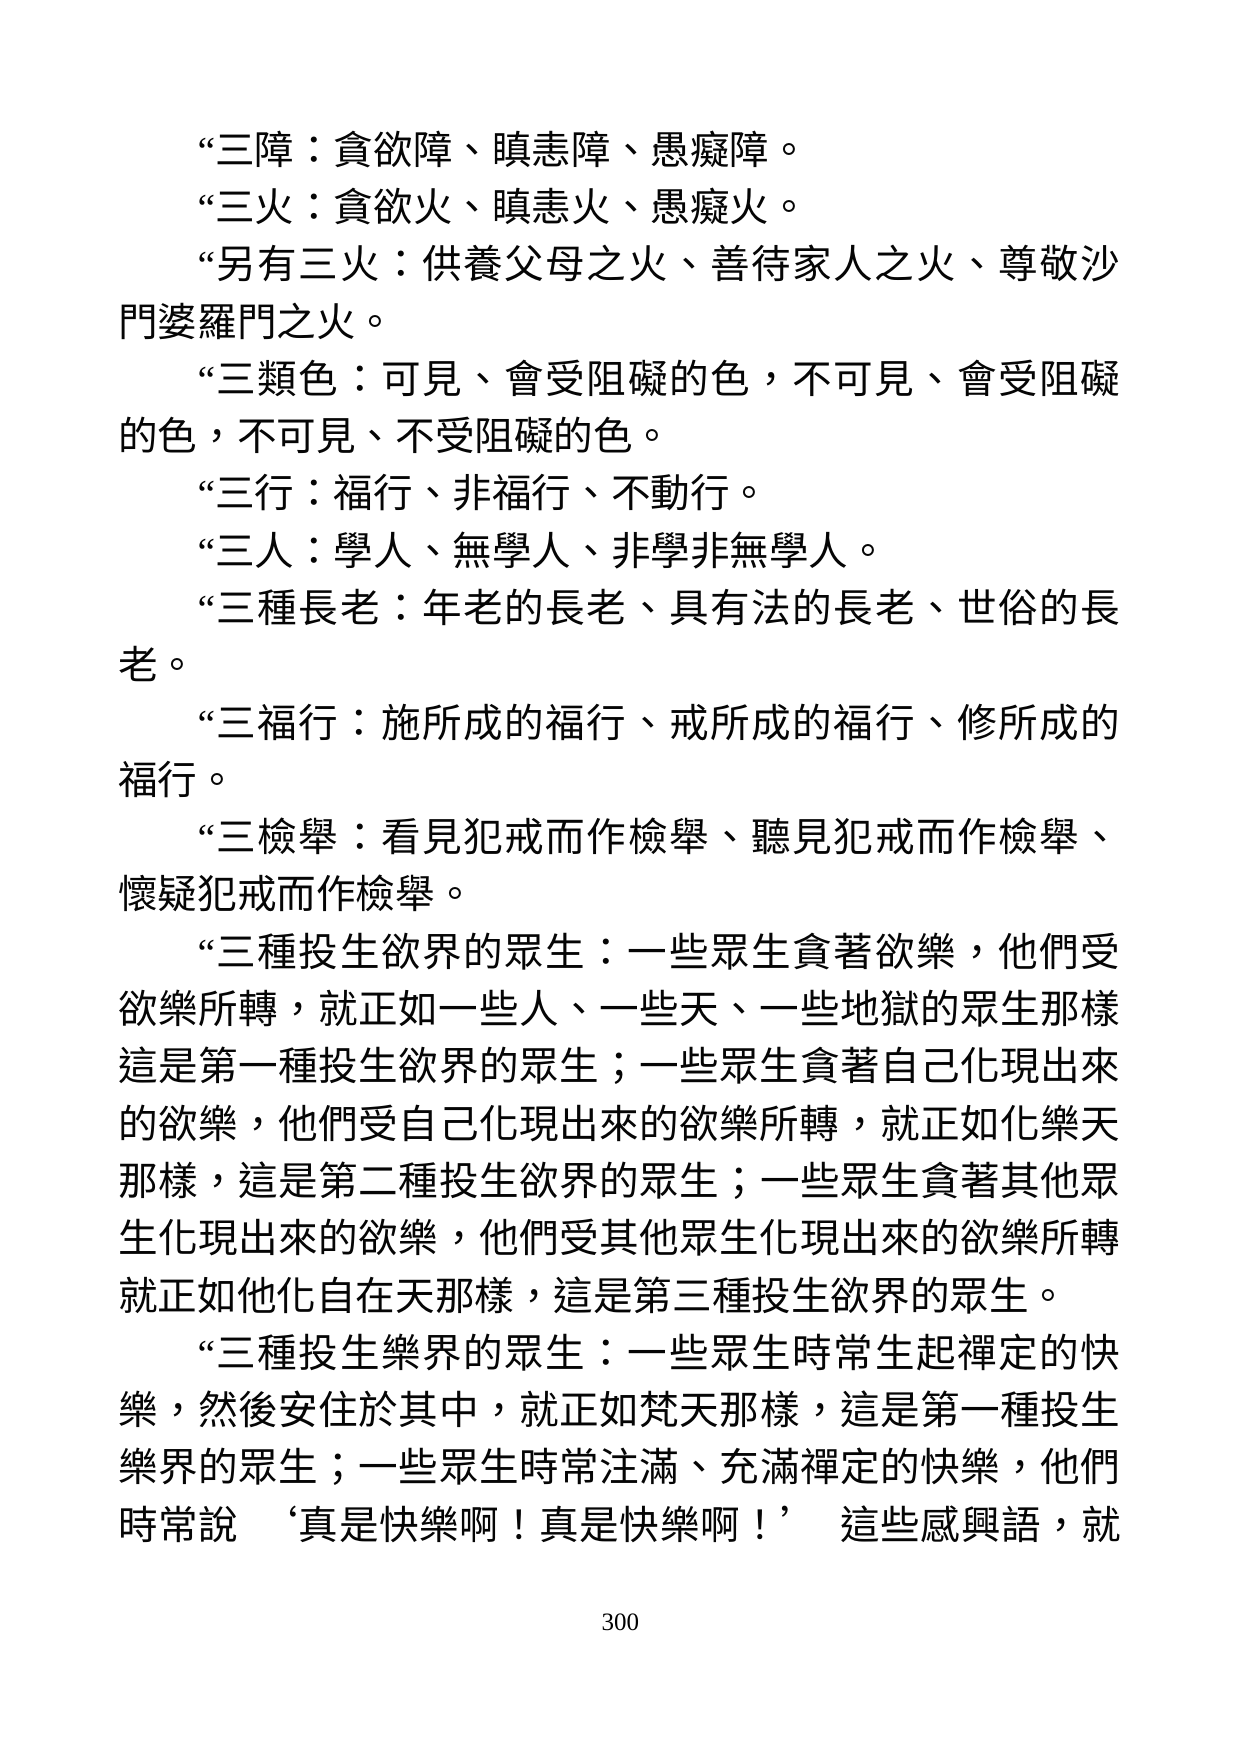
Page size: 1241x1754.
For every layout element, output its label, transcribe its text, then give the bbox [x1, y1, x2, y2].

text “三人：學人、無學人、非學非無學人。 [118, 519, 1122, 576]
text “三火：貪欲火、瞋恚火、愚癡火。 [118, 175, 1122, 233]
text “三福行：施所成的福行、戒所成的福行、修所成的福行。 [118, 691, 1122, 806]
text “另有三火：供養父母之火、善待家人之火、尊敬沙門婆羅門之火。 [118, 233, 1122, 347]
text “三種長老：年老的長老、具有法的長老、世俗的長老。 [118, 576, 1122, 691]
text “三種投生樂界的眾生：一些眾生時常生起禪定的快樂，然後安住於其中，就正如梵天那樣，這是第一種投生樂界的眾生；一些眾生時常注滿、充滿禪定的快樂，他們時常說 ‘真是快樂啊！真是快樂啊！’ 這些感興語，就 [118, 1321, 1122, 1550]
text “三種投生欲界的眾生：一些眾生貪著欲樂，他們受欲樂所轉，就正如一些人、一些天、一些地獄的眾生那樣，這是第一種投生欲界的眾生；一些眾生貪著自己化現出來的欲樂，他們受自己化現出來的欲樂所轉，就正如化樂天那樣，這是第二種投生欲界的眾生；一些眾生貪著其他眾生化現出來的欲樂，他們受其他眾生化現出來的欲樂所轉，就正如他化自在天那樣，這是第三種投生欲界的眾生。 [118, 920, 1122, 1321]
text “三檢舉：看見犯戒而作檢舉、聽見犯戒而作檢舉、懷疑犯戒而作檢舉。 [118, 806, 1122, 920]
text “三類色：可見、會受阻礙的色，不可見、會受阻礙的色，不可見、不受阻礙的色。 [118, 347, 1122, 462]
text “三行：福行、非福行、不動行。 [118, 462, 1122, 519]
text “三障：貪欲障、瞋恚障、愚癡障。 [118, 118, 1122, 175]
